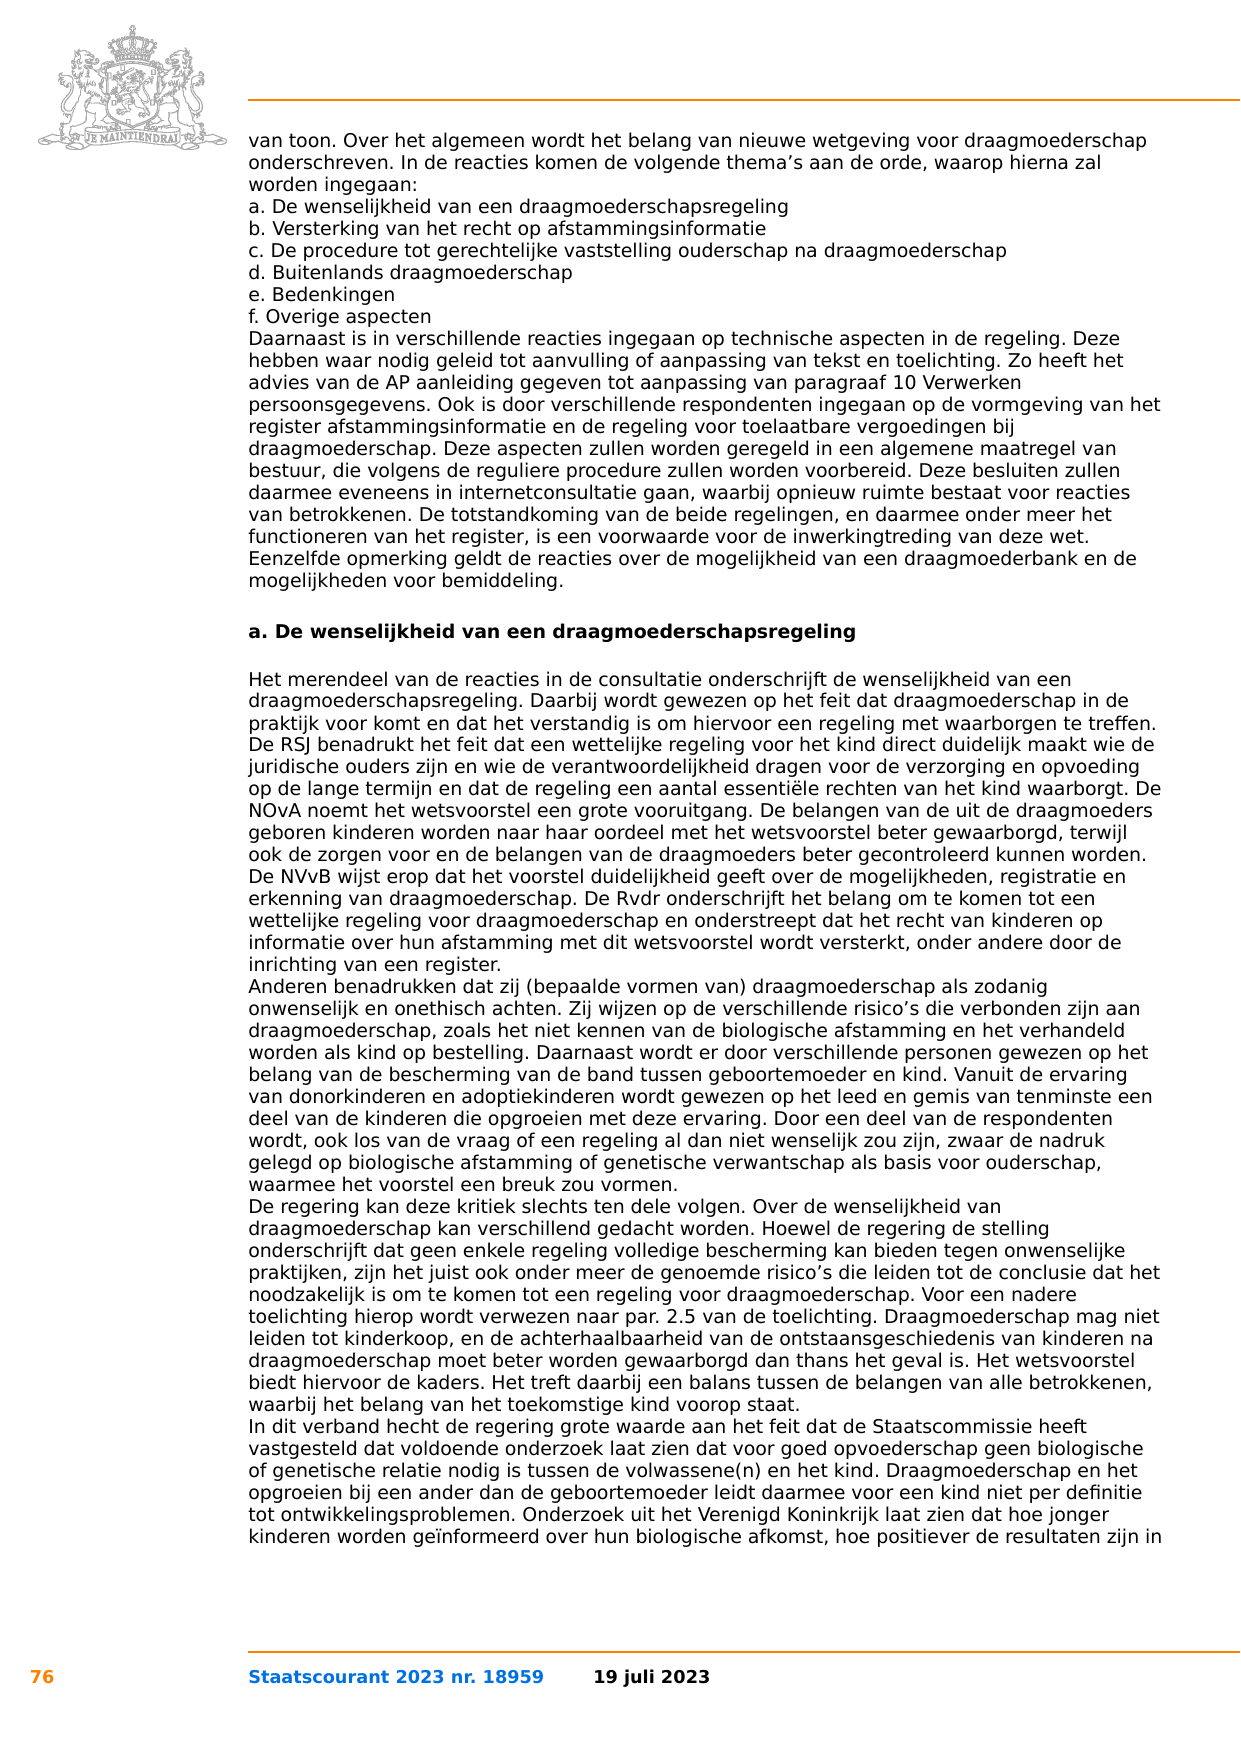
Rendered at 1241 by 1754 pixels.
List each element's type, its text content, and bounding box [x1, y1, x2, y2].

text a. De wenselijkheid van een draagmoederschapsregeling [248, 196, 1163, 218]
text Anderen benadrukken dat zij (bepaalde vormen van) draagmoederschap als zodanig onwenselijk en onethisch achten. Zij wijzen op de verschillende risico’s die verbonden zijn aan draagmoederschap, zoals het niet kennen van de biologische afstamming en het verhandeld worden als kind op bestelling. Daarnaast wordt er door verschillende personen gewezen op het belang van de bescherming van de band tussen geboortemoeder en kind. Vanuit de ervaring van donorkinderen en adoptiekinderen wordt gewezen op het leed en gemis van tenminste een deel van de kinderen die opgroeien met deze ervaring. Door een deel van de respondenten wordt, ook los van de vraag of een regeling al dan niet wenselijk zou zijn, zwaar de nadruk gelegd op biologische afstamming of genetische verwantschap als basis voor ouderschap, waarmee het voorstel een breuk zou vormen. [248, 976, 1163, 1196]
text In dit verband hecht de regering grote waarde aan het feit dat de Staatscommissie heeft vastgesteld dat voldoende onderzoek laat zien dat voor goed opvoederschap geen biologische of genetische relatie nodig is tussen de volwassene(n) en het kind. Draagmoederschap en het opgroeien bij een ander dan de geboortemoeder leidt daarmee voor een kind niet per definitie tot ontwikkelingsproblemen. Onderzoek uit het Verenigd Koninkrijk laat zien dat hoe jonger kinderen worden geïnformeerd over hun biologische afkomst, hoe positiever de resultaten zijn in [248, 1416, 1163, 1548]
text Het merendeel van de reacties in de consultatie onderschrijft de wenselijkheid van een draagmoederschapsregeling. Daarbij wordt gewezen op het feit dat draagmoederschap in de praktijk voor komt en dat het verstandig is om hiervoor een regeling met waarborgen te treffen. De RSJ benadrukt het feit dat een wettelijke regeling voor het kind direct duidelijk maakt wie de juridische ouders zijn en wie de verantwoordelijkheid dragen voor de verzorging en opvoeding op de lange termijn en dat de regeling een aantal essentiële rechten van het kind waarborgt. De NOvA noemt het wetsvoorstel een grote vooruitgang. De belangen van de uit de draagmoeders geboren kinderen worden naar haar oordeel met het wetsvoorstel beter gewaarborgd, terwijl ook de zorgen voor en de belangen van de draagmoeders beter gecontroleerd kunnen worden. De NVvB wijst erop dat het voorstel duidelijkheid geeft over de mogelijkheden, registratie en erkenning van draagmoederschap. De Rvdr onderschrijft het belang om te komen tot een wettelijke regeling voor draagmoederschap en onderstreept dat het recht van kinderen op informatie over hun afstamming met dit wetsvoorstel wordt versterkt, onder andere door de inrichting van een register. [248, 668, 1163, 976]
text f. Overige aspecten [248, 306, 1163, 328]
picture [38, 25, 227, 150]
text d. Buitenlands draagmoederschap [248, 262, 1163, 284]
text De regering kan deze kritiek slechts ten dele volgen. Over de wenselijkheid van draagmoederschap kan verschillend gedacht worden. Hoewel de regering de stelling onderschrijft dat geen enkele regeling volledige bescherming kan bieden tegen onwenselijke praktijken, zijn het juist ook onder meer de genoemde risico’s die leiden tot de conclusie dat het noodzakelijk is om te komen tot een regeling voor draagmoederschap. Voor een nadere toelichting hierop wordt verwezen naar par. 2.5 van de toelichting. Draagmoederschap mag niet leiden tot kinderkoop, en de achterhaalbaarheid van de ontstaansgeschiedenis van kinderen na draagmoederschap moet beter worden gewaarborgd dan thans het geval is. Het wetsvoorstel biedt hiervoor de kaders. Het treft daarbij een balans tussen de belangen van alle betrokkenen, waarbij het belang van het toekomstige kind voorop staat. [248, 1196, 1163, 1416]
text Daarnaast is in verschillende reacties ingegaan op technische aspecten in de regeling. Deze hebben waar nodig geleid tot aanvulling of aanpassing van tekst en toelichting. Zo heeft het advies van de AP aanleiding gegeven tot aanpassing van paragraaf 10 Verwerken persoonsgegevens. Ook is door verschillende respondenten ingegaan op de vormgeving van het register afstammingsinformatie en de regeling voor toelaatbare vergoedingen bij draagmoederschap. Deze aspecten zullen worden geregeld in een algemene maatregel van bestuur, die volgens de reguliere procedure zullen worden voorbereid. Deze besluiten zullen daarmee eveneens in internetconsultatie gaan, waarbij opnieuw ruimte bestaat voor reacties van betrokkenen. De totstandkoming van de beide regelingen, en daarmee onder meer het functioneren van het register, is een voorwaarde voor de inwerkingtreding van deze wet. Eenzelfde opmerking geldt de reacties over de mogelijkheid van een draagmoederbank en de mogelijkheden voor bemiddeling. [248, 328, 1163, 591]
text van toon. Over het algemeen wordt het belang van nieuwe wetgeving voor draagmoederschap onderschreven. In de reacties komen de volgende thema’s aan de orde, waarop hierna zal worden ingegaan: [248, 130, 1163, 196]
subtitle a. De wenselijkheid van een draagmoederschapsregeling [248, 621, 1163, 643]
text e. Bedenkingen [248, 284, 1163, 306]
text b. Versterking van het recht op afstammingsinformatie [248, 218, 1163, 240]
text c. De procedure tot gerechtelijke vaststelling ouderschap na draagmoederschap [248, 240, 1163, 262]
